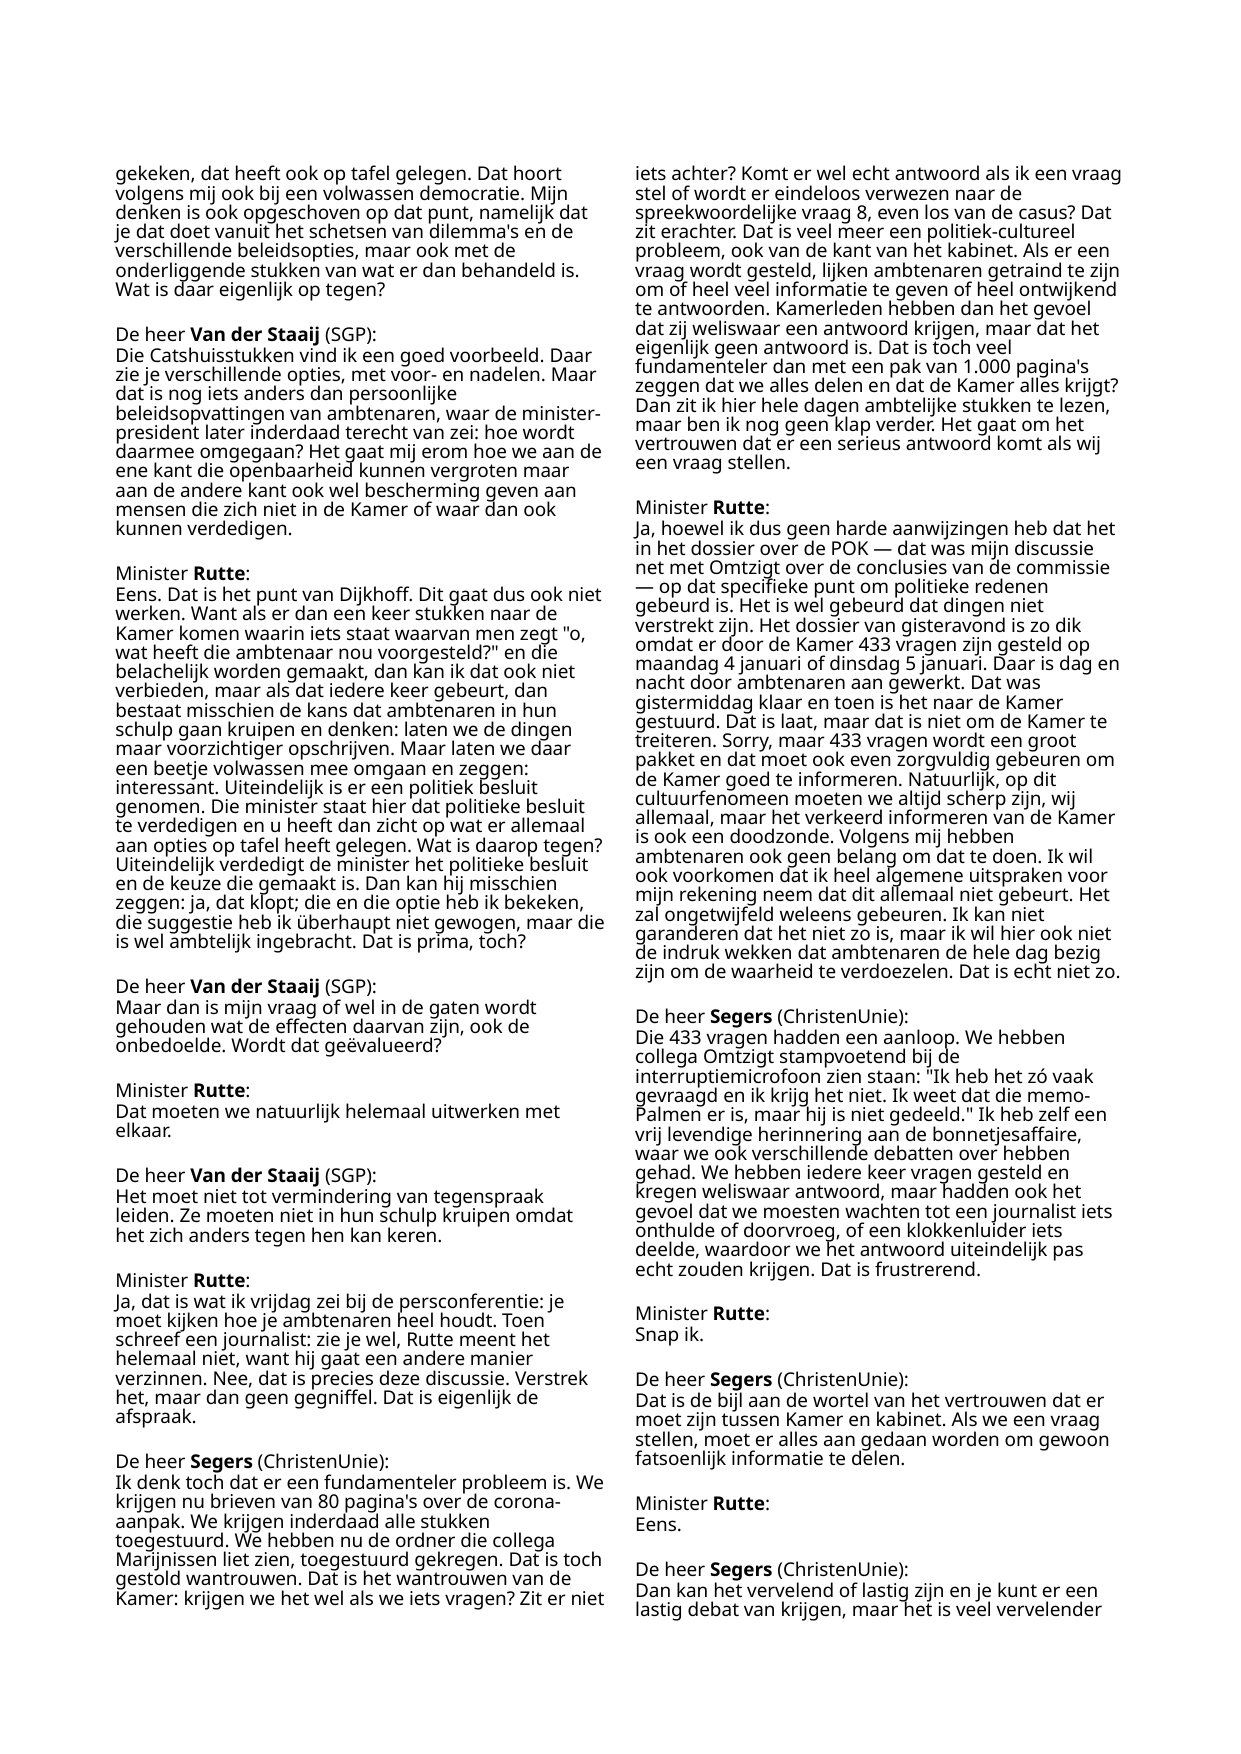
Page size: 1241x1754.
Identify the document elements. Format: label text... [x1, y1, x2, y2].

text Minister Rutte: [115, 1077, 605, 1103]
text De heer Segers (ChristenUnie): [635, 1556, 1125, 1582]
text Minister Rutte: [635, 494, 1125, 520]
text De heer Segers (ChristenUnie): [115, 1448, 605, 1474]
text Dat moeten we natuurlijk helemaal uitwerken met elkaar. [115, 1103, 605, 1142]
text Minister Rutte: [115, 560, 605, 586]
text Die Catshuisstukken vind ik een goed voorbeeld. Daar zie je verschillende opties, met voor- en nadelen. Maar dat is nog iets anders dan persoonlijke beleidsopvattingen van ambtenaren, waar de minister-president later inderdaad terecht van zei: hoe wordt daarmee omgegaan? Het gaat mij erom hoe we aan de ene kant die openbaarheid kunnen vergroten maar aan de andere kant ook wel bescherming geven aan mensen die zich niet in de Kamer of waar dan ook kunnen verdedigen. [115, 347, 605, 539]
text De heer Segers (ChristenUnie): [635, 1366, 1125, 1392]
text iets achter? Komt er wel echt antwoord als ik een vraag stel of wordt er eindeloos verwezen naar de spreekwoordelijke vraag 8, even los van de casus? Dat zit erachter. Dat is veel meer een politiek-cultureel probleem, ook van de kant van het kabinet. Als er een vraag wordt gesteld, lijken ambtenaren getraind te zijn om of heel veel informatie te geven of heel ontwijkend te antwoorden. Kamerleden hebben dan het gevoel dat zij weliswaar een antwoord krijgen, maar dat het eigenlijk geen antwoord is. Dat is toch veel fundamenteler dan met een pak van 1.000 pagina's zeggen dat we alles delen en dat de Kamer alles krijgt? Dan zit ik hier hele dagen ambtelijke stukken te lezen, maar ben ik nog geen klap verder. Het gaat om het vertrouwen dat er een serieus antwoord komt als wij een vraag stellen. [635, 165, 1125, 474]
text Eens. Dat is het punt van Dijkhoff. Dit gaat dus ook niet werken. Want als er dan een keer stukken naar de Kamer komen waarin iets staat waarvan men zegt "o, wat heeft die ambtenaar nou voorgesteld?" en die belachelijk worden gemaakt, dan kan ik dat ook niet verbieden, maar als dat iedere keer gebeurt, dan bestaat misschien de kans dat ambtenaren in hun schulp gaan kruipen en denken: laten we de dingen maar voorzichtiger opschrijven. Maar laten we daar een beetje volwassen mee omgaan en zeggen: interessant. Uiteindelijk is er een politiek besluit genomen. Die minister staat hier dat politieke besluit te verdedigen en u heeft dan zicht op wat er allemaal aan opties op tafel heeft gelegen. Wat is daarop tegen? Uiteindelijk verdedigt de minister het politieke besluit en de keuze die gemaakt is. Dan kan hij misschien zeggen: ja, dat klopt; die en die optie heb ik bekeken, die suggestie heb ik überhaupt niet gewogen, maar die is wel ambtelijk ingebracht. Dat is prima, toch? [115, 586, 605, 952]
text Ja, hoewel ik dus geen harde aanwijzingen heb dat het in het dossier over de POK — dat was mijn discussie net met Omtzigt over de conclusies van de commissie — op dat specifieke punt om politieke redenen gebeurd is. Het is wel gebeurd dat dingen niet verstrekt zijn. Het dossier van gisteravond is zo dik omdat er door de Kamer 433 vragen zijn gesteld op maandag 4 januari of dinsdag 5 januari. Daar is dag en nacht door ambtenaren aan gewerkt. Dat was gistermiddag klaar en toen is het naar de Kamer gestuurd. Dat is laat, maar dat is niet om de Kamer te treiteren. Sorry, maar 433 vragen wordt een groot pakket en dat moet ook even zorgvuldig gebeuren om de Kamer goed te informeren. Natuurlijk, op dit cultuurfenomeen moeten we altijd scherp zijn, wij allemaal, maar het verkeerd informeren van de Kamer is ook een doodzonde. Volgens mij hebben ambtenaren ook geen belang om dat te doen. Ik wil ook voorkomen dat ik heel algemene uitspraken voor mijn rekening neem dat dit allemaal niet gebeurt. Het zal ongetwijfeld weleens gebeuren. Ik kan niet garanderen dat het niet zo is, maar ik wil hier ook niet de indruk wekken dat ambtenaren de hele dag bezig zijn om de waarheid te verdoezelen. Dat is echt niet zo. [635, 520, 1125, 983]
text Ik denk toch dat er een fundamenteler probleem is. We krijgen nu brieven van 80 pagina's over de corona-aanpak. We krijgen inderdaad alle stukken toegestuurd. We hebben nu de ordner die collega Marijnissen liet zien, toegestuurd gekregen. Dat is toch gestold wantrouwen. Dat is het wantrouwen van de Kamer: krijgen we het wel als we iets vragen? Zit er niet [115, 1474, 605, 1609]
text De heer Van der Staaij (SGP): [115, 1162, 605, 1188]
text Snap ik. [635, 1326, 1125, 1346]
text Die 433 vragen hadden een aanloop. We hebben collega Omtzigt stampvoetend bij de interruptiemicrofoon zien staan: "Ik heb het zó vaak gevraagd en ik krijg het niet. Ik weet dat die memo-Palmen er is, maar hij is niet gedeeld." Ik heb zelf een vrij levendige herinnering aan de bonnetjesaffaire, waar we ook verschillende debatten over hebben gehad. We hebben iedere keer vragen gesteld en kregen weliswaar antwoord, maar hadden ook het gevoel dat we moesten wachten tot een journalist iets onthulde of doorvroeg, of een klokkenluider iets deelde, waardoor we het antwoord uiteindelijk pas echt zouden krijgen. Dat is frustrerend. [635, 1029, 1125, 1280]
text Ja, dat is wat ik vrijdag zei bij de persconferentie: je moet kijken hoe je ambtenaren heel houdt. Toen schreef een journalist: zie je wel, Rutte meent het helemaal niet, want hij gaat een andere manier verzinnen. Nee, dat is precies deze discussie. Verstrek het, maar dan geen gegniffel. Dat is eigenlijk de afspraak. [115, 1293, 605, 1427]
text Dan kan het vervelend of lastig zijn en je kunt er een lastig debat van krijgen, maar het is veel vervelender [635, 1582, 1125, 1620]
text gekeken, dat heeft ook op tafel gelegen. Dat hoort volgens mij ook bij een volwassen democratie. Mijn denken is ook opgeschoven op dat punt, namelijk dat je dat doet vanuit het schetsen van dilemma's en de verschillende beleidsopties, maar ook met de onderliggende stukken van wat er dan behandeld is. Wat is daar eigenlijk op tegen? [115, 165, 605, 300]
text Minister Rutte: [635, 1301, 1125, 1326]
text Minister Rutte: [635, 1490, 1125, 1516]
text Minister Rutte: [115, 1267, 605, 1293]
text Dat is de bijl aan de wortel van het vertrouwen dat er moet zijn tussen Kamer en kabinet. Als we een vraag stellen, moet er alles aan gedaan worden om gewoon fatsoenlijk informatie te delen. [635, 1392, 1125, 1469]
text De heer Van der Staaij (SGP): [115, 321, 605, 347]
text Maar dan is mijn vraag of wel in de gaten wordt gehouden wat de effecten daarvan zijn, ook de onbedoelde. Wordt dat geëvalueerd? [115, 999, 605, 1057]
text Het moet niet tot vermindering van tegenspraak leiden. Ze moeten niet in hun schulp kruipen omdat het zich anders tegen hen kan keren. [115, 1188, 605, 1246]
text Eens. [635, 1516, 1125, 1535]
text De heer Segers (ChristenUnie): [635, 1003, 1125, 1029]
text De heer Van der Staaij (SGP): [115, 973, 605, 999]
